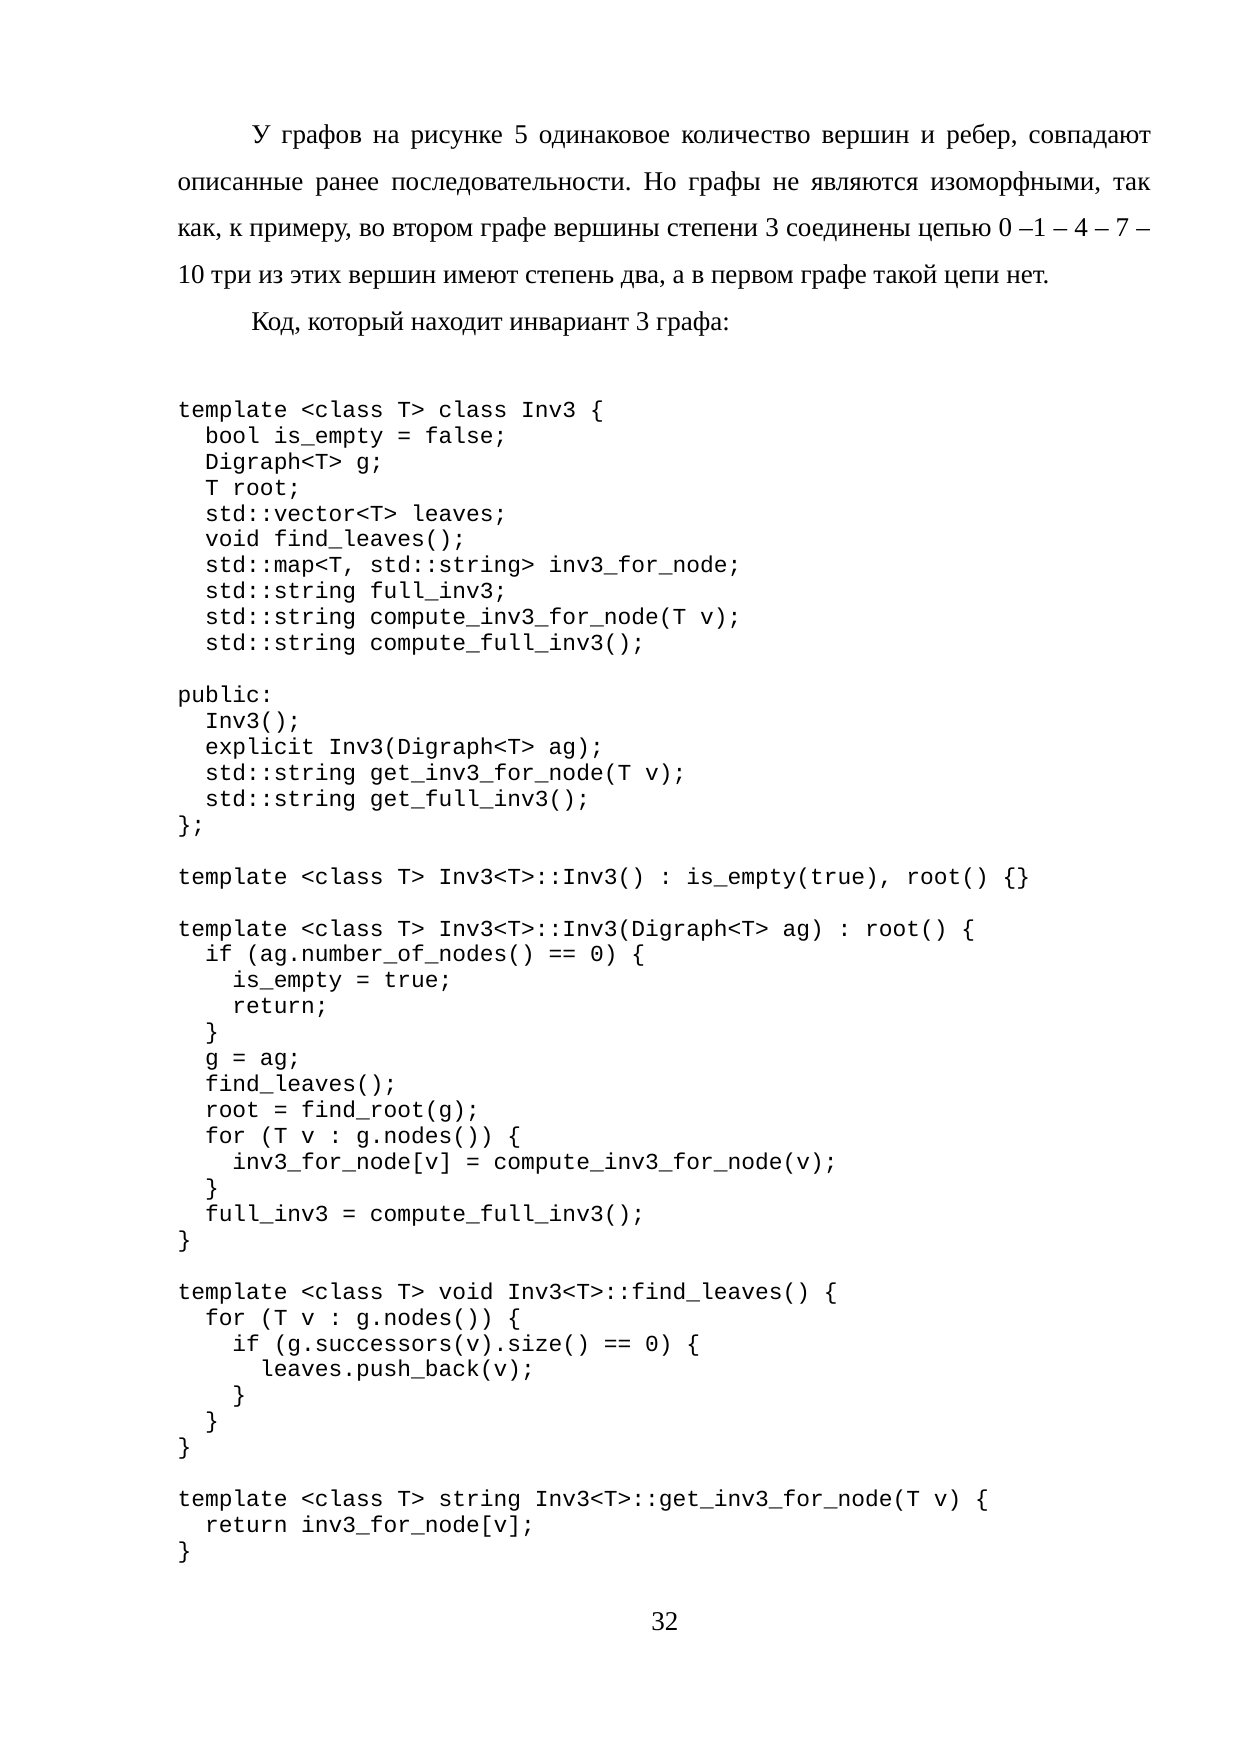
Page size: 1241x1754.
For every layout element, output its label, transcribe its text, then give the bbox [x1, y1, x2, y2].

text template <class T> class Inv3 { [177, 398, 1152, 424]
text У графов на рисунке 5 одинаковое количество вершин и ребер, совпадают описанные ранее последовательности. Но графы не являются изоморфными, так как, к примеру, во втором графе вершины степени 3 соединены цепью 0 –1 – 4 – 7 – 10 три из этих вершин имеют степень два, а в первом графе такой цепи нет. [177, 118, 1152, 289]
text std::string compute_full_inv3(); [177, 632, 1152, 657]
text } [177, 1384, 1152, 1410]
text Код, который находит инвариант 3 графа: [177, 305, 1152, 336]
text } [177, 1176, 1152, 1202]
text Inv3(); [177, 709, 1152, 735]
text std::string full_inv3; [177, 580, 1152, 606]
text std::string compute_inv3_for_node(T v); [177, 606, 1152, 632]
text inv3_for_node[v] = compute_inv3_for_node(v); [177, 1150, 1152, 1176]
text explicit Inv3(Digraph<T> ag); [177, 735, 1152, 761]
text template <class T> Inv3<T>::Inv3() : is_empty(true), root() {} [177, 865, 1152, 891]
text template <class T> Inv3<T>::Inv3(Digraph<T> ag) : root() { [177, 917, 1152, 943]
text }; [177, 813, 1152, 839]
text Digraph<T> g; [177, 450, 1152, 476]
text T root; [177, 476, 1152, 502]
text for (T v : g.nodes()) { [177, 1124, 1152, 1150]
text std::vector<T> leaves; [177, 502, 1152, 528]
text } [177, 1410, 1152, 1436]
text return; [177, 995, 1152, 1021]
text } [177, 1021, 1152, 1047]
text return inv3_for_node[v]; [177, 1513, 1152, 1539]
text std::string get_full_inv3(); [177, 787, 1152, 813]
text } [177, 1228, 1152, 1254]
text g = ag; [177, 1047, 1152, 1072]
text find_leaves(); [177, 1072, 1152, 1098]
text template <class T> void Inv3<T>::find_leaves() { [177, 1280, 1152, 1306]
text } [177, 1539, 1152, 1565]
text for (T v : g.nodes()) { [177, 1306, 1152, 1332]
text public: [177, 683, 1152, 709]
text template <class T> string Inv3<T>::get_inv3_for_node(T v) { [177, 1487, 1152, 1513]
text is_empty = true; [177, 969, 1152, 995]
text std::map<T, std::string> inv3_for_node; [177, 554, 1152, 580]
text root = find_root(g); [177, 1098, 1152, 1124]
text std::string get_inv3_for_node(T v); [177, 761, 1152, 787]
text leaves.push_back(v); [177, 1358, 1152, 1384]
text void find_leaves(); [177, 528, 1152, 554]
text bool is_empty = false; [177, 424, 1152, 450]
text if (ag.number_of_nodes() == 0) { [177, 943, 1152, 969]
text full_inv3 = compute_full_inv3(); [177, 1202, 1152, 1228]
text if (g.successors(v).size() == 0) { [177, 1332, 1152, 1358]
text } [177, 1436, 1152, 1462]
